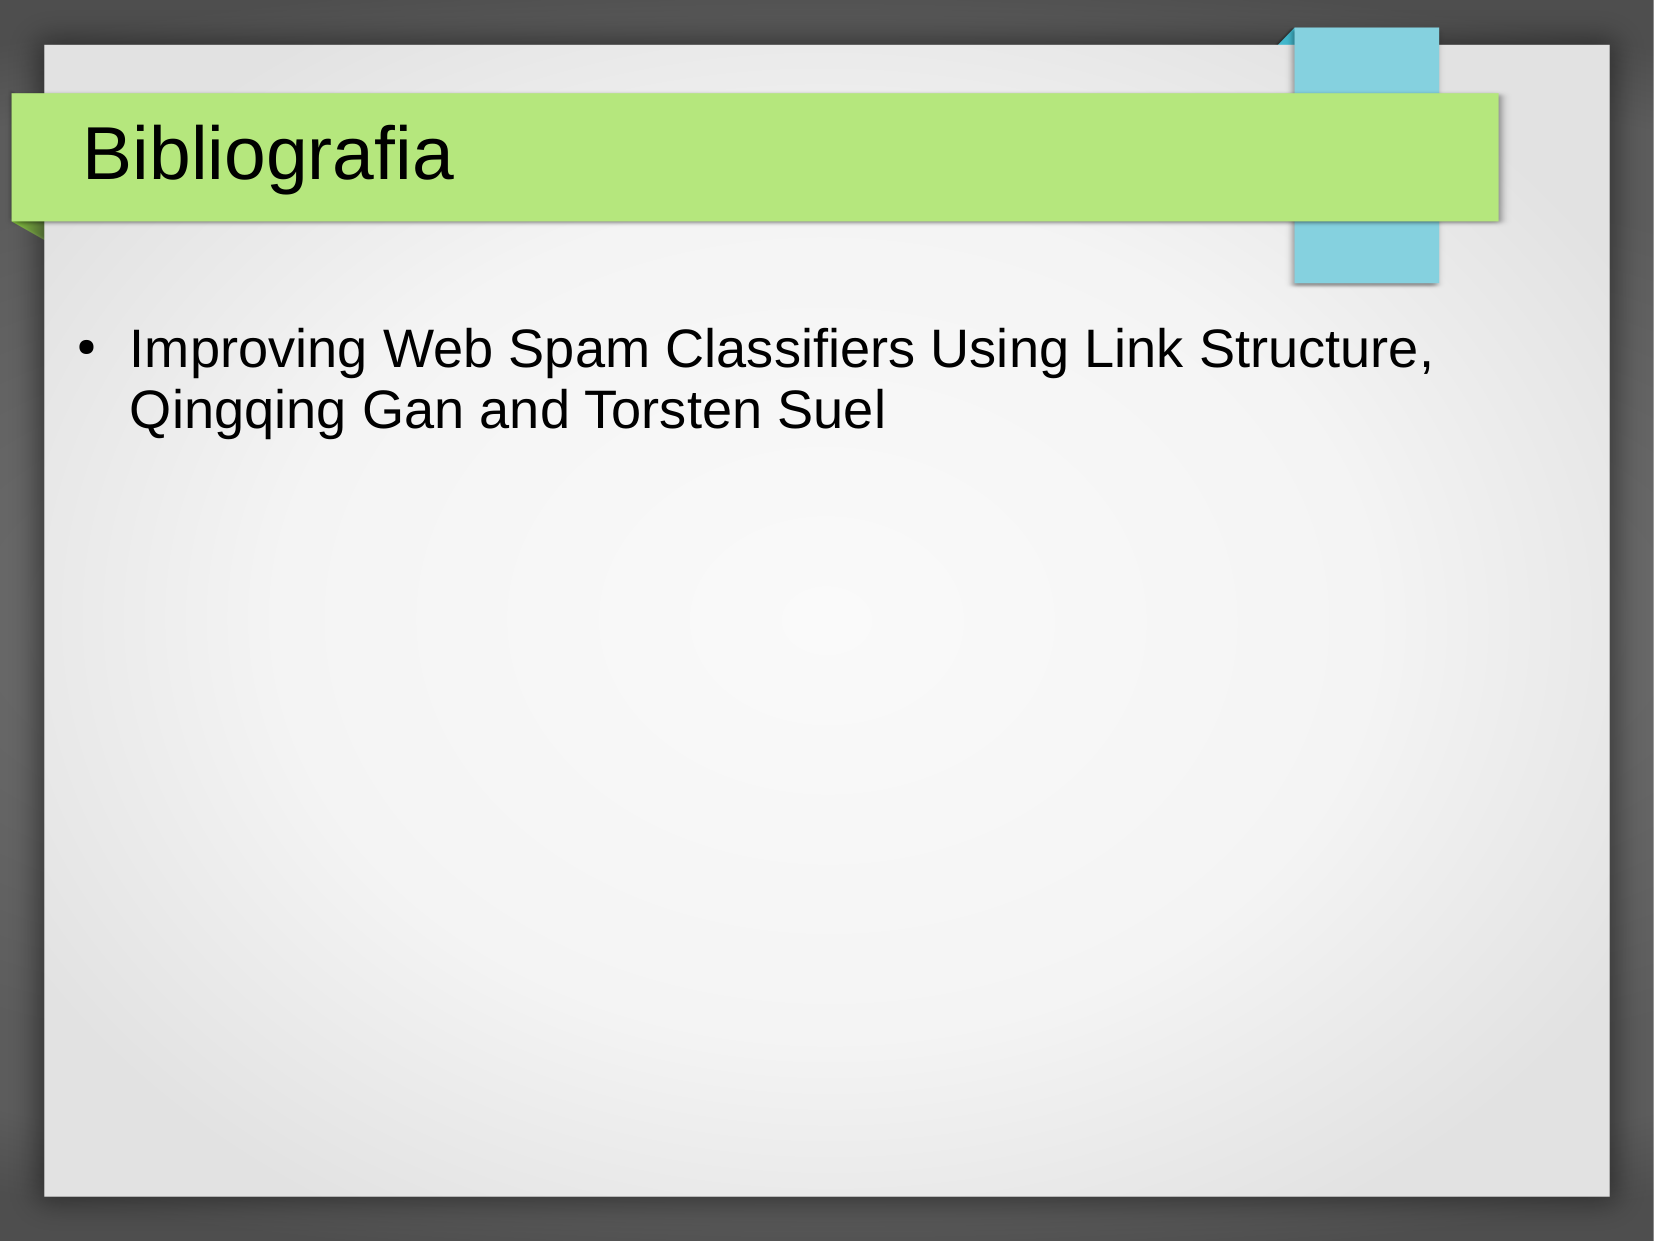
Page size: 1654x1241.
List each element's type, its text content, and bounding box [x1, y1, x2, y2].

title Bibliografia [82, 94, 1264, 213]
list Improving Web Spam Classifiers Using Link Structure, Qingqing Gan and Torsten Suel [59, 318, 1512, 1111]
picture [0, 0, 1654, 1241]
